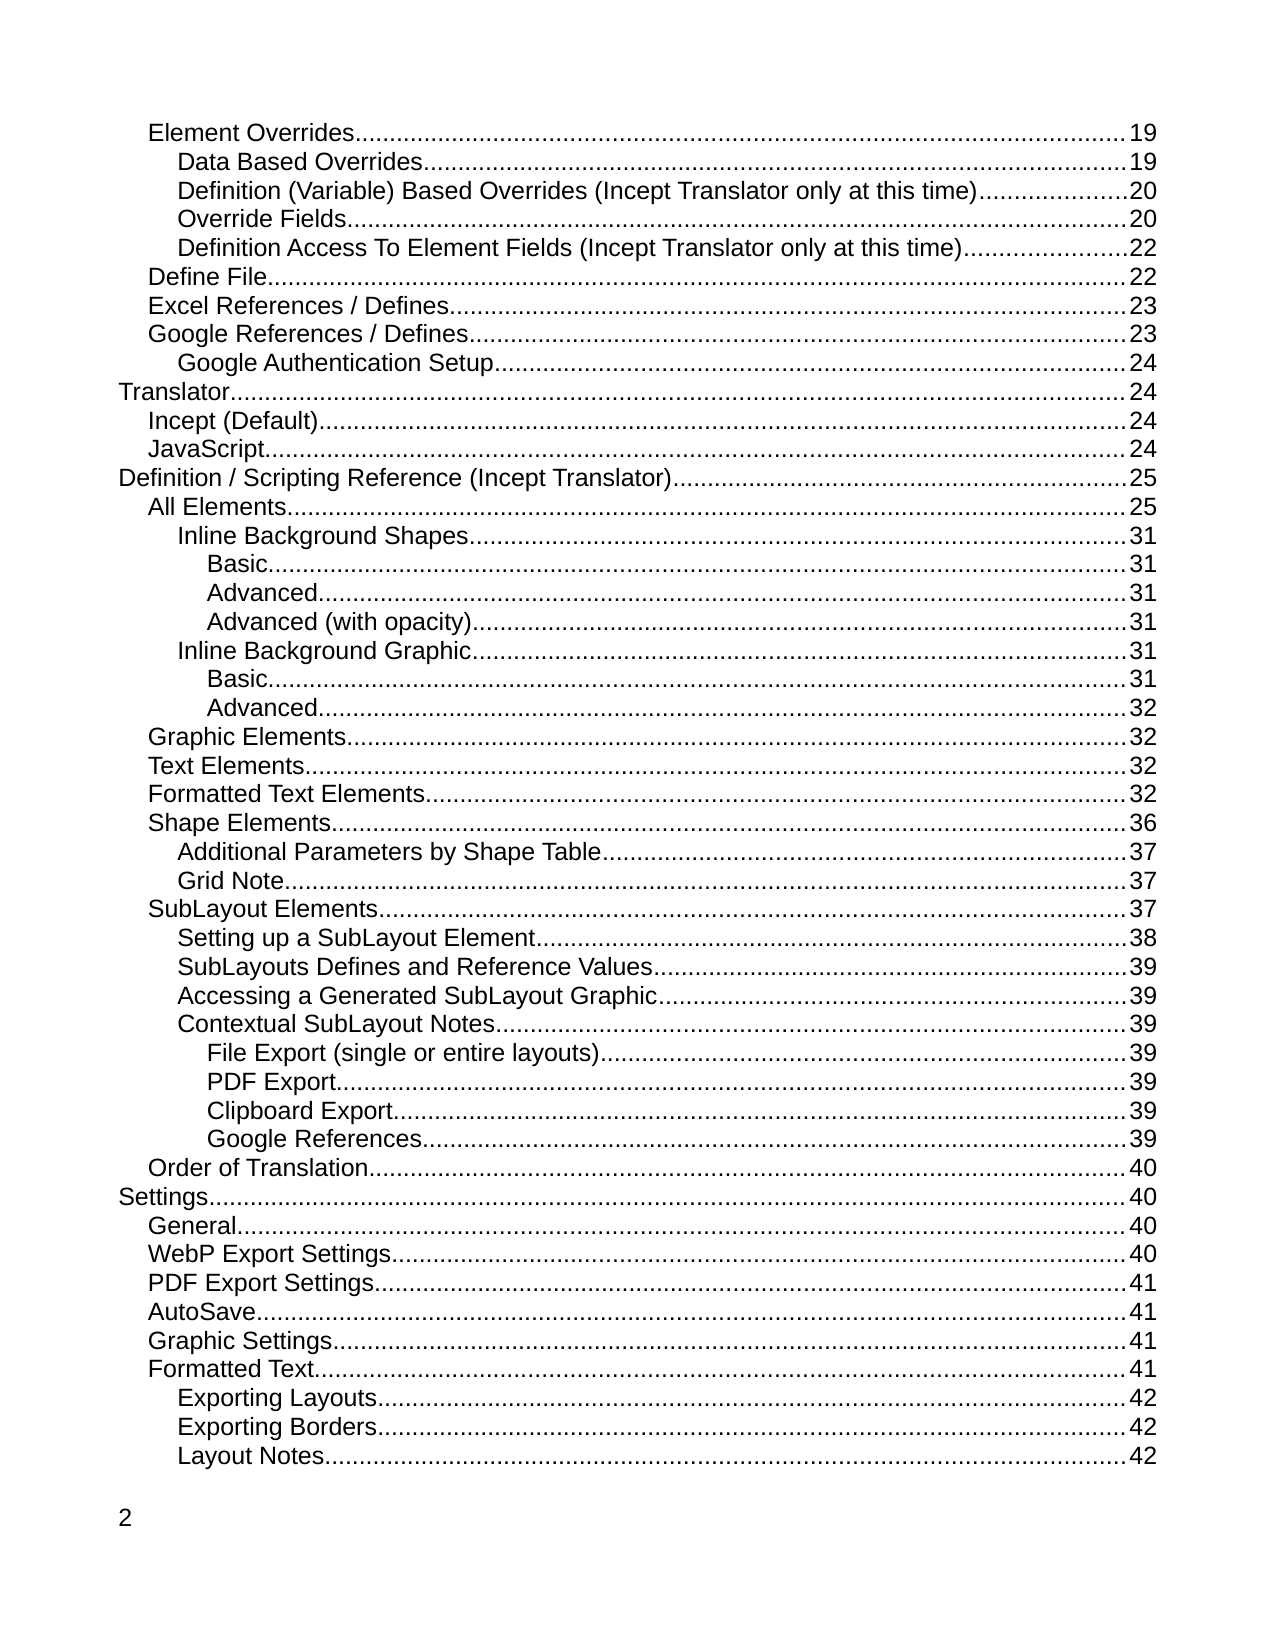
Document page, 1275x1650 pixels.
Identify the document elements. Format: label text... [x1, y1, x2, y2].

text Google References / Defines 23 [148, 319, 1157, 348]
text PDF Export Settings 41 [148, 1268, 1157, 1297]
text Basic 31 [207, 549, 1157, 578]
text Text Elements 32 [148, 751, 1157, 779]
text Formatted Text Elements 32 [148, 779, 1157, 808]
text Exporting Layouts 42 [177, 1383, 1157, 1412]
text Definition Access To Element Fields (Incept Translator only at this time) 22 [177, 233, 1157, 262]
text SubLayout Elements 37 [148, 894, 1157, 923]
text Formatted Text 41 [148, 1354, 1157, 1383]
text Clipboard Export 39 [207, 1096, 1157, 1124]
text Translator 24 [118, 377, 1157, 406]
text Shape Elements 36 [148, 808, 1157, 837]
text WebP Export Settings 40 [148, 1239, 1157, 1268]
text Definition (Variable) Based Overrides (Incept Translator only at this time) 20 [177, 176, 1157, 204]
text PDF Export 39 [207, 1067, 1157, 1096]
text Setting up a SubLayout Element 38 [177, 923, 1157, 952]
text Inline Background Graphic 31 [177, 636, 1157, 664]
text Google Authentication Setup 24 [177, 348, 1157, 377]
text AutoSave 41 [148, 1297, 1157, 1326]
text Advanced 32 [207, 693, 1157, 722]
text Basic 31 [207, 664, 1157, 693]
text File Export (single or entire layouts) 39 [207, 1038, 1157, 1067]
text Exporting Borders 42 [177, 1412, 1157, 1441]
text Element Overrides 19 [148, 118, 1157, 147]
text Layout Notes 42 [177, 1441, 1157, 1469]
text Order of Translation 40 [148, 1153, 1157, 1182]
text Accessing a Generated SubLayout Graphic 39 [177, 981, 1157, 1009]
text Graphic Elements 32 [148, 722, 1157, 751]
text Define File 22 [148, 262, 1157, 291]
text Google References 39 [207, 1124, 1157, 1153]
text Settings 40 [118, 1182, 1157, 1211]
text All Elements 25 [148, 492, 1157, 521]
text Excel References / Defines 23 [148, 291, 1157, 319]
text Override Fields 20 [177, 204, 1157, 233]
text SubLayouts Defines and Reference Values 39 [177, 952, 1157, 981]
text Grid Note 37 [177, 866, 1157, 894]
text General 40 [148, 1211, 1157, 1239]
text Graphic Settings 41 [148, 1326, 1157, 1354]
text Additional Parameters by Shape Table 37 [177, 837, 1157, 866]
text Contextual SubLayout Notes 39 [177, 1009, 1157, 1038]
text Advanced (with opacity) 31 [207, 607, 1157, 636]
text Data Based Overrides 19 [177, 147, 1157, 176]
text Advanced 31 [207, 578, 1157, 607]
text Inline Background Shapes 31 [177, 521, 1157, 549]
text JavaScript 24 [148, 434, 1157, 463]
text Incept (Default) 24 [148, 406, 1157, 434]
text Definition / Scripting Reference (Incept Translator) 25 [118, 463, 1157, 492]
